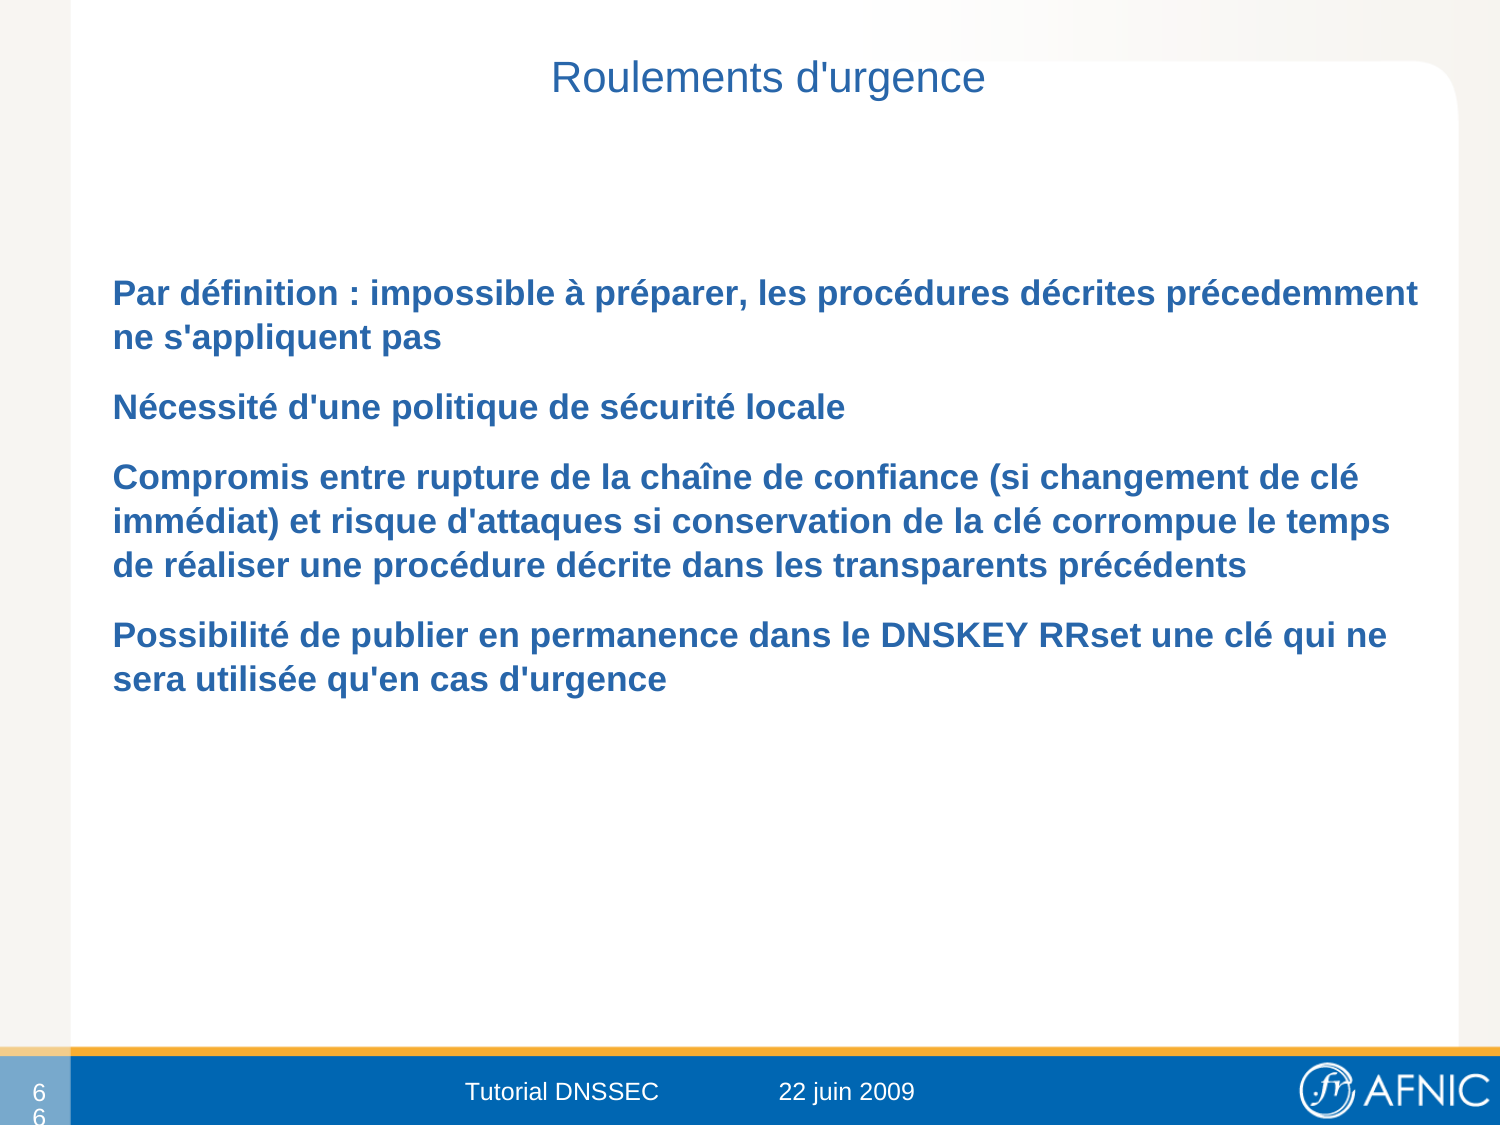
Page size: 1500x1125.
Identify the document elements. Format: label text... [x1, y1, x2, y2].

title Roulements d'urgence [112, 12, 1426, 138]
picture [36, 1117, 43, 1124]
list Par définition : impossible à préparer, les procédures décrites précedemment ne s'appliquent pas Nécessité d'une politique de sécurité locale Compromis entre rupture de la chaîne de confiance (si changement de clé immédiat) et risque d'attaques si conservation de la clé corrompue le temps de réaliser une procédure décrite dans les transparents précédents Possibilité de publier en permanence dans le DNSKEY RRset une clé qui ne sera utilisée qu'en cas d'urgence [112, 266, 1426, 994]
picture [0, 0, 1500, 1125]
